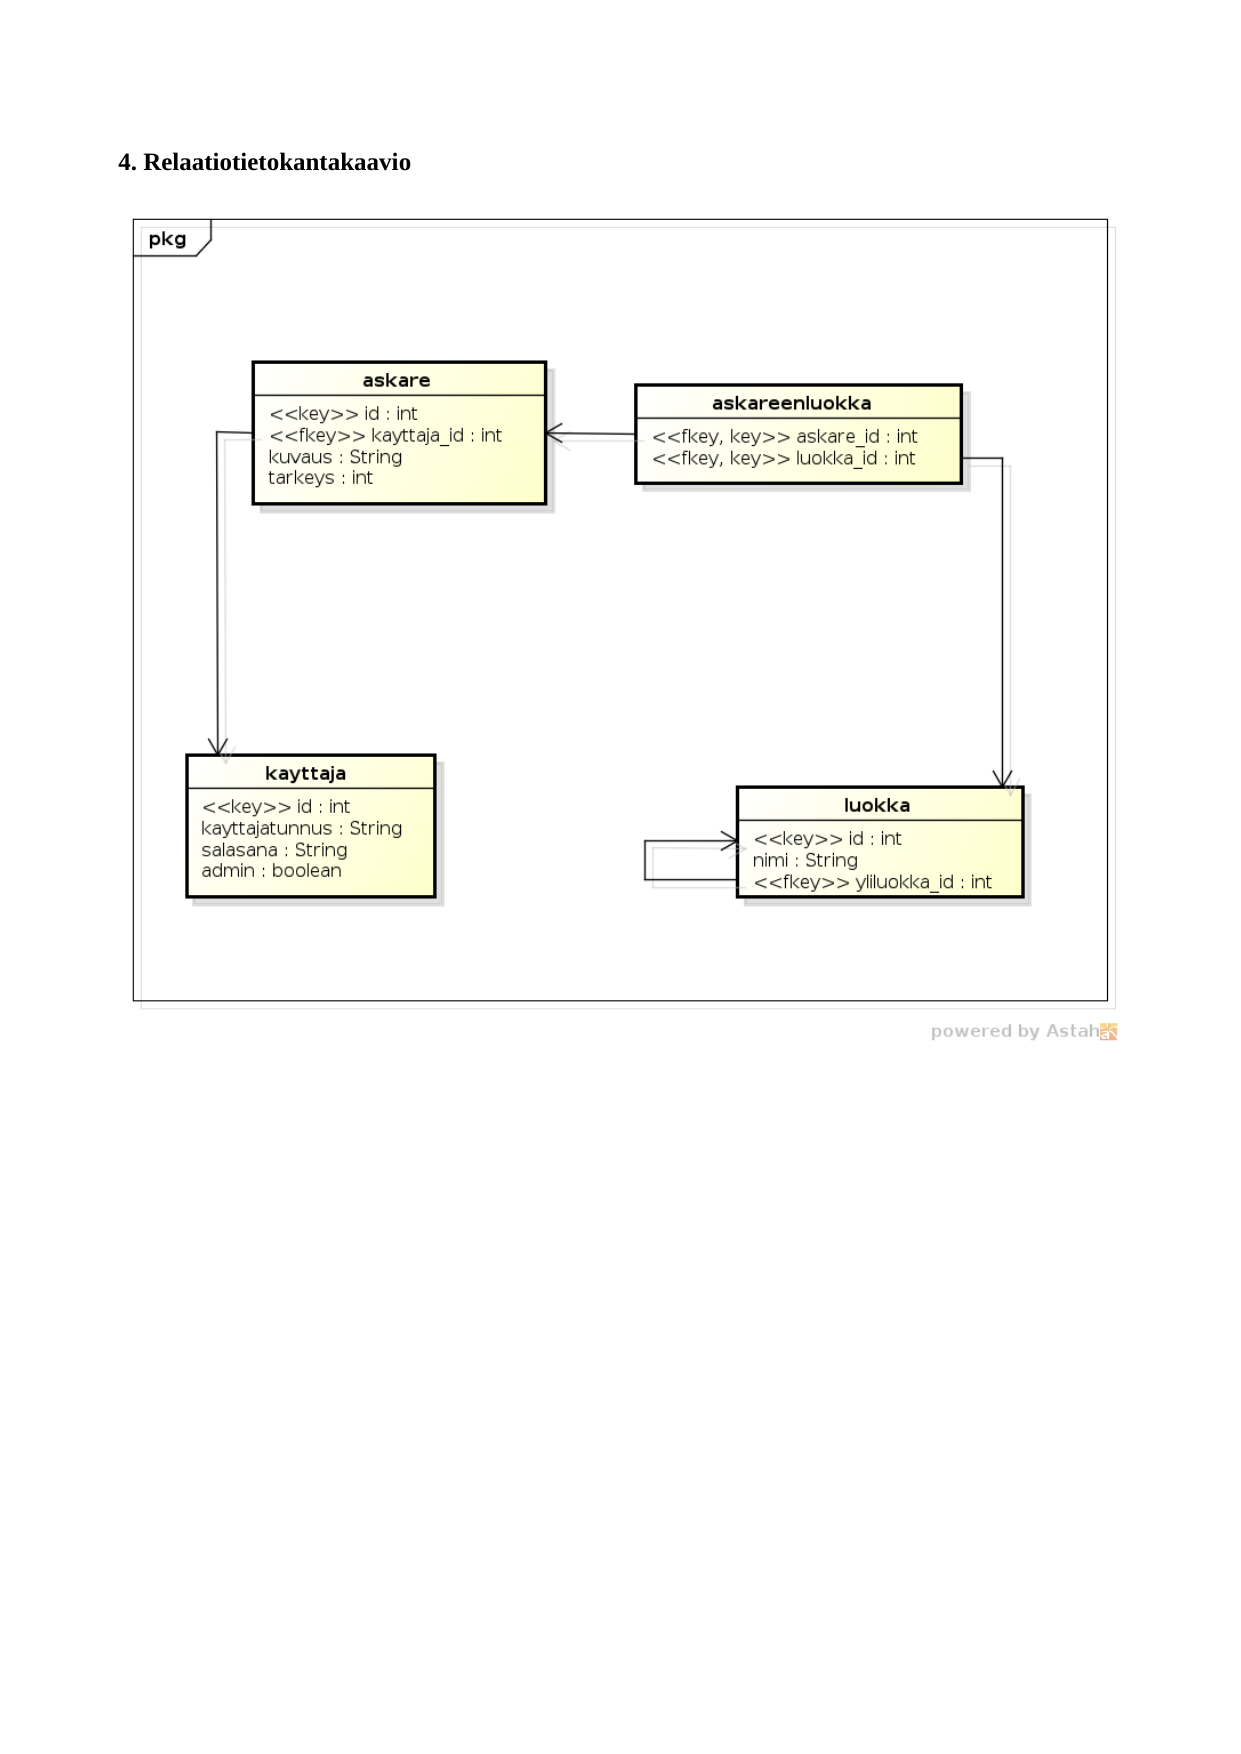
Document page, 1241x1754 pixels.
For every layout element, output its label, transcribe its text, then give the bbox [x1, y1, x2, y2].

text 4. Relaatiotietokantakaavio [118, 147, 1122, 176]
picture [118, 204, 1123, 1046]
